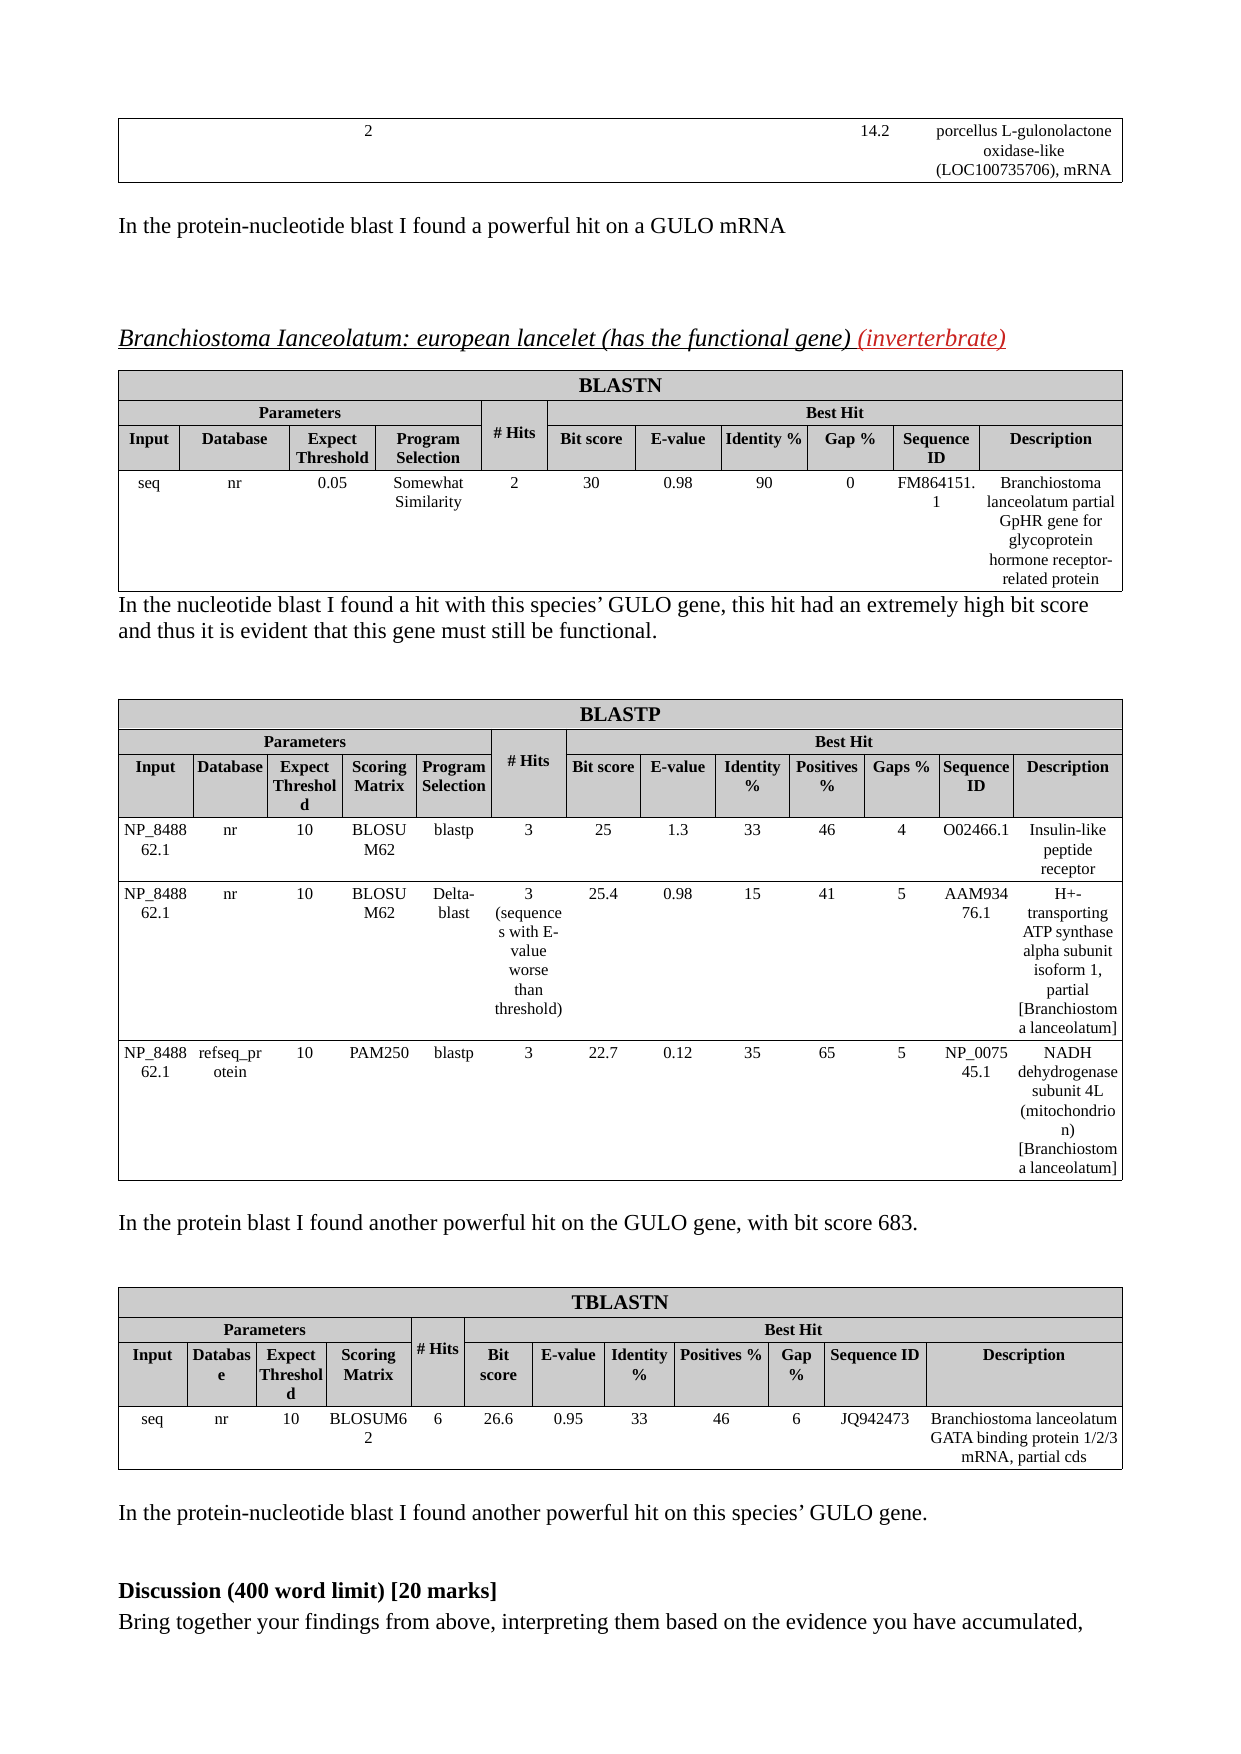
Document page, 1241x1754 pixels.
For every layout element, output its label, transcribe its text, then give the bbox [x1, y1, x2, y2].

table_cell Database [194, 755, 267, 817]
table_cell Branchiostoma lanceolatum GATA binding protein 1/2/3 mRNA, partial cds [926, 1407, 1122, 1469]
table_cell porcellus L-gulonolactone oxidase-like (LOC100735706), mRNA [926, 119, 1122, 182]
table_cell Program Selection [376, 426, 481, 470]
table_cell NP_007545.1 [939, 1041, 1013, 1180]
table_cell Identity % [722, 426, 807, 470]
table_cell [119, 119, 187, 182]
table_cell Delta-blast [416, 882, 491, 1040]
table_cell Sequence ID [825, 1343, 926, 1406]
table_cell [411, 119, 464, 182]
table_cell FM864151.1 [893, 471, 979, 591]
text In the protein-nucleotide blast I found a powerful hit on a GULO mRNA [118, 183, 1122, 238]
table_cell # Hits [412, 1318, 464, 1406]
table_cell # Hits [492, 730, 566, 817]
table_cell Identity % [605, 1343, 674, 1406]
table_cell 26.6 [465, 1407, 532, 1469]
table_cell Input [119, 426, 179, 470]
table_cell 10 [256, 1407, 326, 1469]
table_cell Best Hit [548, 401, 1122, 425]
table_cell E-value [636, 426, 721, 470]
table_cell Positives % [790, 755, 864, 817]
table_cell NP_848862.1 [119, 1041, 193, 1180]
table_cell JQ942473 [824, 1407, 926, 1469]
table_cell Expect Threshold [290, 426, 375, 470]
table_cell 90 [721, 471, 807, 591]
table_cell Expect Threshold [268, 755, 342, 817]
table_cell Database [188, 1343, 256, 1406]
table_cell Gap % [769, 1343, 824, 1406]
table_cell 30 [548, 471, 635, 591]
table_cell nr [187, 1407, 256, 1469]
table_cell AAM93476.1 [939, 882, 1013, 1040]
table_cell 6 [411, 1407, 464, 1469]
table_cell 46 [790, 818, 864, 881]
table_cell blastp [416, 818, 491, 881]
table_cell Scoring Matrix [343, 755, 416, 817]
table_cell 15 [715, 882, 789, 1040]
table_cell [187, 119, 256, 182]
text Discussion (400 word limit) [20 marks] Bring together your findings from above, interpreting them based on the evidence you have accumulated, [118, 1577, 1122, 1634]
table_cell 6 [769, 1407, 824, 1469]
table_cell # Hits [482, 401, 547, 470]
table_cell Gap % [808, 426, 893, 470]
table_cell Identity % [716, 755, 789, 817]
table_cell Positives % [675, 1343, 768, 1406]
table_cell blastp [416, 1041, 491, 1180]
table_cell 0 [807, 471, 893, 591]
table_cell O02466.1 [939, 818, 1013, 881]
table_cell Description [1014, 755, 1122, 817]
table_cell BLOSUM62 [342, 882, 416, 1040]
table_cell [674, 119, 768, 182]
text In the nucleotide blast I found a hit with this species’ GULO gene, this hit had an extremely high bit score and thus it is evident that this gene must still be functional. [118, 592, 1122, 698]
table_cell 10 [267, 1041, 342, 1180]
table_cell nr [193, 818, 267, 881]
table_cell seq [119, 471, 179, 591]
table_cell [465, 119, 532, 182]
table_cell Parameters [119, 730, 491, 754]
table_cell 2 [326, 119, 411, 182]
table_cell 0.12 [640, 1041, 715, 1180]
table_cell Gaps % [865, 755, 939, 817]
table_cell Somewhat Similarity [375, 471, 481, 591]
table_cell Best Hit [567, 730, 1122, 754]
table_cell [532, 119, 604, 182]
table_cell NADH dehydrogenase subunit 4L (mitochondrion) [Branchiostoma lanceolatum] [1014, 1041, 1122, 1180]
table_cell 5 [864, 1041, 939, 1180]
table_cell nr [180, 471, 289, 591]
table_cell Bit score [548, 426, 635, 470]
table_cell Description [927, 1343, 1122, 1406]
table_cell Program Selection [417, 755, 491, 817]
table_cell seq [119, 1407, 187, 1469]
table_cell Expect Threshold [257, 1343, 326, 1406]
table_cell 25 [566, 818, 640, 881]
table_cell 3 [491, 1041, 566, 1180]
table_cell E-value [533, 1343, 604, 1406]
table_cell BLOSUM62 [342, 818, 416, 881]
table_cell 35 [715, 1041, 789, 1180]
table_cell 10 [267, 882, 342, 1040]
table_cell 3 [491, 818, 566, 881]
table_cell H+-transporting ATP synthase alpha subunit isoform 1, partial [Branchiostoma lanceolatum] [1014, 882, 1122, 1040]
table_header BLASTP [119, 700, 1122, 728]
table_cell Best Hit [465, 1318, 1122, 1342]
text In the protein blast I found another powerful hit on the GULO gene, with bit score 683. [118, 1209, 1122, 1268]
table_cell 14.2 [824, 119, 926, 182]
table_cell NP_848862.1 [119, 882, 193, 1040]
table_cell 10 [267, 818, 342, 881]
table_cell 25.4 [566, 882, 640, 1040]
table_cell nr [193, 882, 267, 1040]
table_cell Branchiostoma lanceolatum partial GpHR gene for glycoprotein hormone receptor-related protein [979, 471, 1122, 591]
table_cell 22.7 [566, 1041, 640, 1180]
table_cell 3 (sequences with E-value worse than threshold) [491, 882, 566, 1040]
table_cell 41 [790, 882, 864, 1040]
table_cell [604, 119, 674, 182]
table_cell Bit score [567, 755, 640, 817]
table_header BLASTN [119, 371, 1122, 400]
table_cell 2 [481, 471, 547, 591]
table_cell 0.95 [532, 1407, 604, 1469]
table_cell BLOSUM62 [326, 1407, 411, 1469]
text Branchiostoma Ianceolatum: european lancelet (has the functional gene) (inverterbrate) [118, 257, 1122, 351]
table_cell Sequence ID [940, 755, 1013, 817]
table_cell Input [119, 1343, 187, 1406]
table_cell Description [980, 426, 1122, 470]
table_cell Sequence ID [894, 426, 979, 470]
table_cell [256, 119, 326, 182]
table_cell E-value [641, 755, 715, 817]
table_cell refseq_protein [193, 1041, 267, 1180]
table_cell Parameters [119, 401, 481, 425]
table_cell Bit score [465, 1343, 532, 1406]
table_cell Input [119, 755, 193, 817]
table_cell 33 [604, 1407, 674, 1469]
table_cell 46 [674, 1407, 768, 1469]
table_cell 0.98 [640, 882, 715, 1040]
table_cell [769, 119, 824, 182]
table_cell Insulin-like peptide receptor [1014, 818, 1122, 881]
table_cell 1.3 [640, 818, 715, 881]
text In the protein-nucleotide blast I found another powerful hit on this species’ GULO gene. [118, 1470, 1122, 1559]
table_cell 4 [864, 818, 939, 881]
table_cell 0.05 [289, 471, 375, 591]
table_cell 65 [790, 1041, 864, 1180]
table_cell 5 [864, 882, 939, 1040]
table_cell NP_848862.1 [119, 818, 193, 881]
table_cell 0.98 [635, 471, 721, 591]
table_cell PAM250 [342, 1041, 416, 1180]
table_cell Scoring Matrix [327, 1343, 411, 1406]
table_header TBLASTN [119, 1288, 1122, 1317]
table_cell 33 [715, 818, 789, 881]
table_cell Database [180, 426, 289, 470]
table_cell Parameters [119, 1318, 411, 1342]
